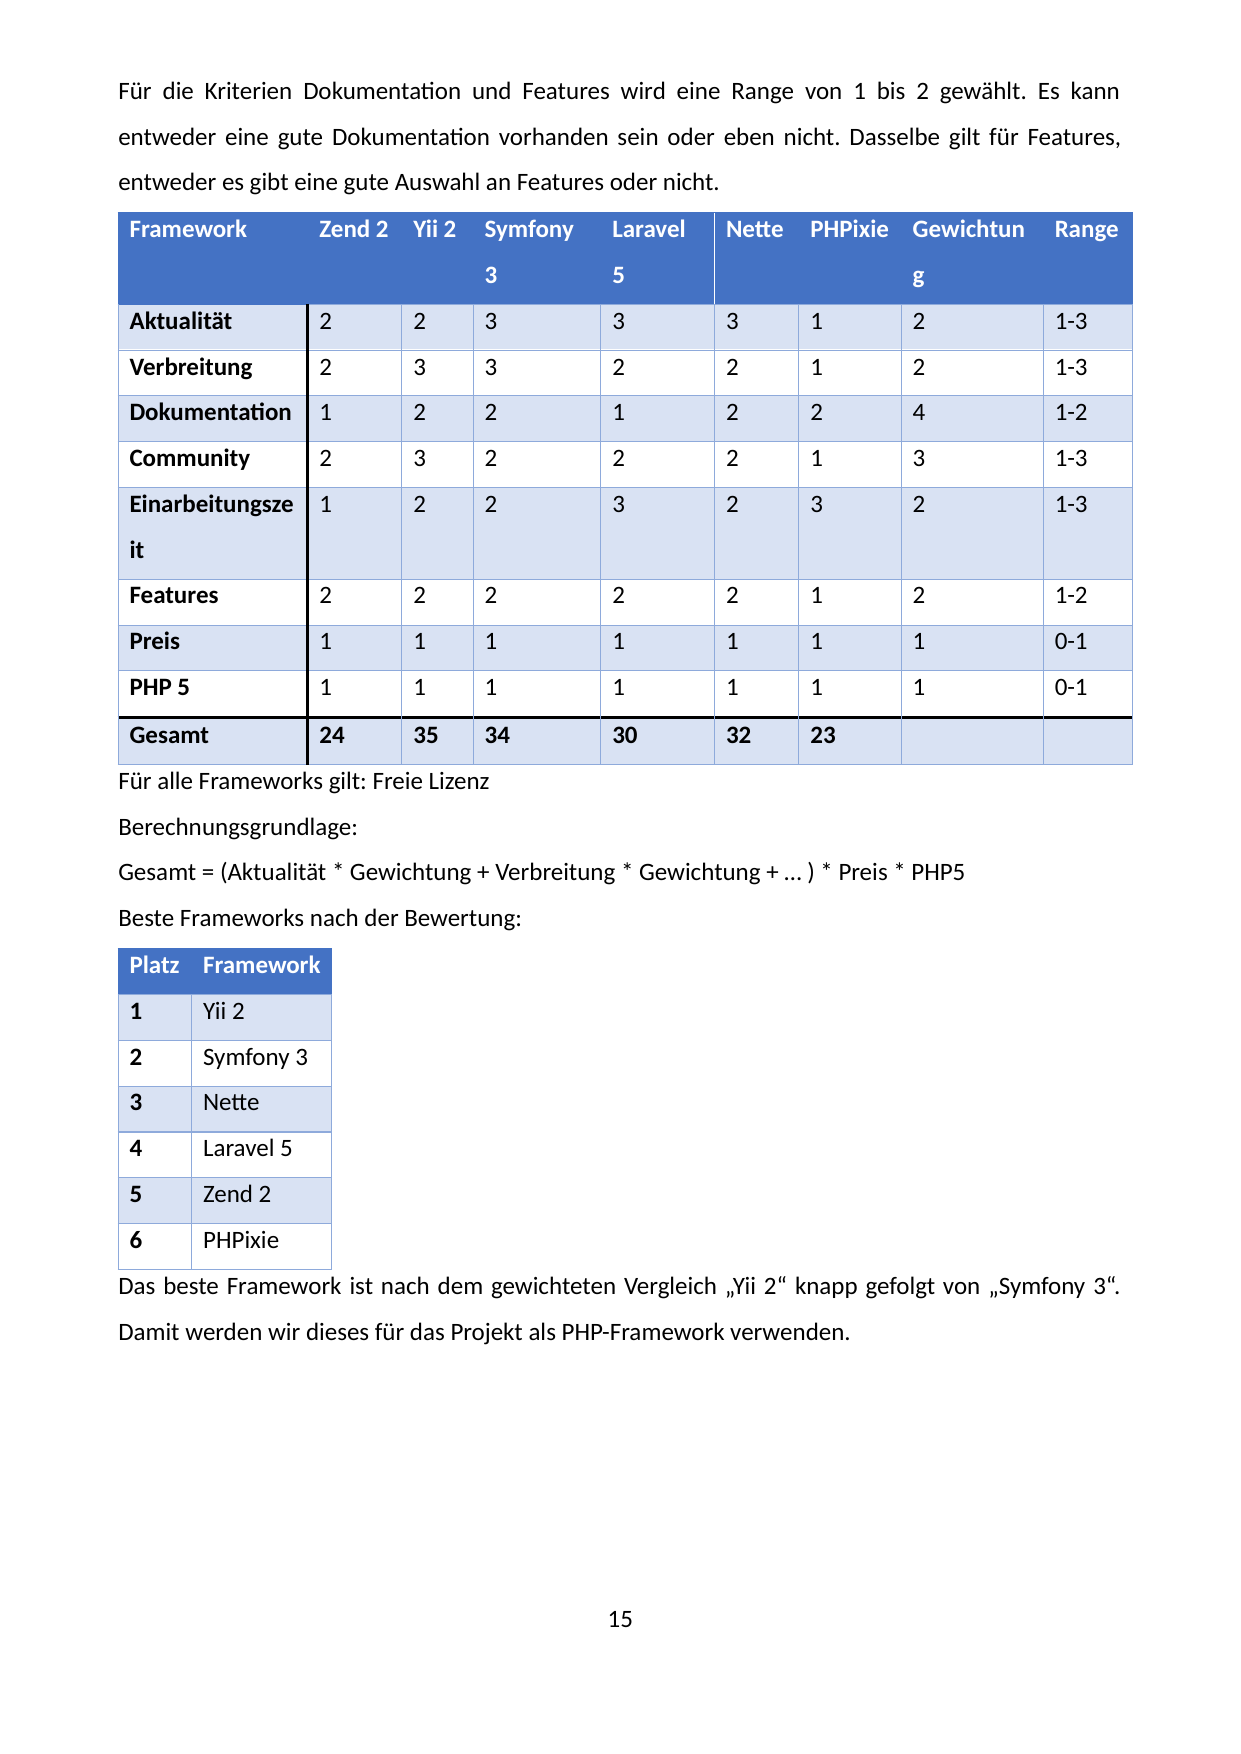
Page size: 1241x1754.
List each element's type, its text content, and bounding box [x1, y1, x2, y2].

table_cell 2 [715, 488, 798, 579]
table_cell 2 [119, 1041, 191, 1086]
table_cell 1-3 [1044, 442, 1132, 487]
table_cell 2 [715, 396, 798, 441]
table_cell 3 [119, 1087, 191, 1131]
table_cell 2 [474, 442, 600, 487]
table_cell 0-1 [1044, 671, 1132, 716]
table_cell 1 [799, 442, 901, 487]
table_header Gewichtung [901, 213, 1043, 304]
table_cell Verbreitung [119, 351, 306, 395]
table_cell 3 [799, 488, 901, 579]
table_cell 23 [799, 719, 901, 764]
table_cell 2 [902, 488, 1043, 579]
table_cell Aktualität [119, 305, 306, 349]
table_cell 1 [715, 671, 798, 716]
table_cell 3 [601, 305, 714, 349]
table_cell 0-1 [1044, 626, 1132, 670]
text Das beste Framework ist nach dem gewichteten Vergleich „Yii 2“ knapp gefolgt von „Symfony 3“. Damit werden wir dieses für das Projekt als PHP-Framework verwenden. [118, 1270, 1122, 1346]
table_cell 3 [902, 442, 1043, 487]
table_cell 6 [119, 1224, 191, 1269]
table_cell 2 [402, 396, 473, 441]
table_header Framework [119, 213, 308, 304]
table_cell 2 [799, 396, 901, 441]
table_cell 4 [902, 396, 1043, 441]
table_cell [902, 719, 1043, 764]
table_cell 1-3 [1044, 488, 1132, 579]
table_cell 1-2 [1044, 396, 1132, 441]
table_cell 35 [402, 719, 473, 764]
table_cell PHPixie [192, 1224, 331, 1269]
table_cell 2 [402, 580, 473, 624]
table_header PHPixie [799, 213, 901, 304]
table_cell 1 [402, 626, 473, 670]
table_cell 2 [715, 442, 798, 487]
table_cell 3 [715, 305, 798, 349]
table_cell PHP 5 [119, 671, 306, 716]
table_cell [1044, 719, 1132, 764]
table_cell 1 [309, 488, 401, 579]
table_cell 2 [601, 351, 714, 395]
table_cell 1-3 [1044, 305, 1132, 349]
table_cell 1 [309, 626, 401, 670]
table_cell 34 [474, 719, 600, 764]
table_cell 1 [902, 626, 1043, 670]
text Für alle Frameworks gilt: Freie Lizenz [118, 765, 1122, 796]
table_cell 3 [402, 351, 473, 395]
table_cell Laravel 5 [192, 1133, 331, 1177]
table_header Yii 2 [402, 213, 473, 304]
table_cell 1 [119, 995, 191, 1040]
table_cell Yii 2 [192, 995, 331, 1040]
table_cell 2 [474, 488, 600, 579]
table_cell 1 [601, 671, 714, 716]
table_cell Gesamt [119, 719, 306, 764]
table_cell 2 [601, 442, 714, 487]
table_cell 2 [474, 580, 600, 624]
table_header Symfony 3 [473, 213, 601, 304]
table_cell 1-3 [1044, 351, 1132, 395]
table_cell 2 [715, 580, 798, 624]
table_header Range [1043, 213, 1132, 304]
table_cell 30 [601, 719, 714, 764]
table_cell Zend 2 [192, 1178, 331, 1223]
table_cell 1 [799, 351, 901, 395]
text Beste Frameworks nach der Bewertung: [118, 902, 1122, 933]
table_cell 2 [601, 580, 714, 624]
table_cell 2 [402, 488, 473, 579]
table_cell 1 [601, 626, 714, 670]
table_cell 5 [119, 1178, 191, 1223]
table_cell 1 [309, 396, 401, 441]
table_cell 2 [309, 580, 401, 624]
table_header Zend 2 [308, 213, 402, 304]
table_cell 1 [474, 626, 600, 670]
table_cell 2 [715, 351, 798, 395]
table_cell Nette [192, 1087, 331, 1131]
table_header Platz [119, 949, 192, 994]
table_cell 1 [474, 671, 600, 716]
table_header Framework [192, 949, 331, 994]
table_cell 2 [902, 305, 1043, 349]
table_cell 2 [902, 580, 1043, 624]
table_cell 1 [601, 396, 714, 441]
table_header Nette [715, 213, 799, 304]
table_cell 1 [799, 305, 901, 349]
table_cell 1 [715, 626, 798, 670]
table_cell 2 [402, 305, 473, 349]
table_header Laravel 5 [601, 213, 714, 304]
table_cell 4 [119, 1133, 191, 1177]
table_cell 2 [902, 351, 1043, 395]
table_cell 2 [309, 351, 401, 395]
table_cell 1 [799, 580, 901, 624]
table_cell Community [119, 442, 306, 487]
table_cell 3 [402, 442, 473, 487]
table_cell 1 [309, 671, 401, 716]
table_cell 32 [715, 719, 798, 764]
text Für die Kriterien Dokumentation und Features wird eine Range von 1 bis 2 gewählt. Es kann entweder eine gute Dokumentation vorhanden sein oder eben nicht. Dasselbe gilt für Features, entweder es gibt eine gute Auswahl an Features oder nicht. [118, 75, 1122, 197]
table_cell 2 [309, 305, 401, 349]
table_cell Einarbeitungszeit [119, 488, 306, 579]
text Gesamt = (Aktualität * Gewichtung + Verbreitung * Gewichtung + … ) * Preis * PHP5 [118, 857, 1122, 887]
table_cell Preis [119, 626, 306, 670]
table_cell Dokumentation [119, 396, 306, 441]
table_cell 3 [601, 488, 714, 579]
table_cell 24 [309, 719, 401, 764]
table_cell 1 [799, 626, 901, 670]
text Berechnungsgrundlage: [118, 811, 1122, 841]
table_cell 3 [474, 305, 600, 349]
table_cell Symfony 3 [192, 1041, 331, 1086]
table_cell 3 [474, 351, 600, 395]
table_cell 1-2 [1044, 580, 1132, 624]
table_cell 1 [902, 671, 1043, 716]
table_cell 2 [474, 396, 600, 441]
table_cell Features [119, 580, 306, 624]
table_cell 1 [799, 671, 901, 716]
table_cell 2 [309, 442, 401, 487]
table_cell 1 [402, 671, 473, 716]
